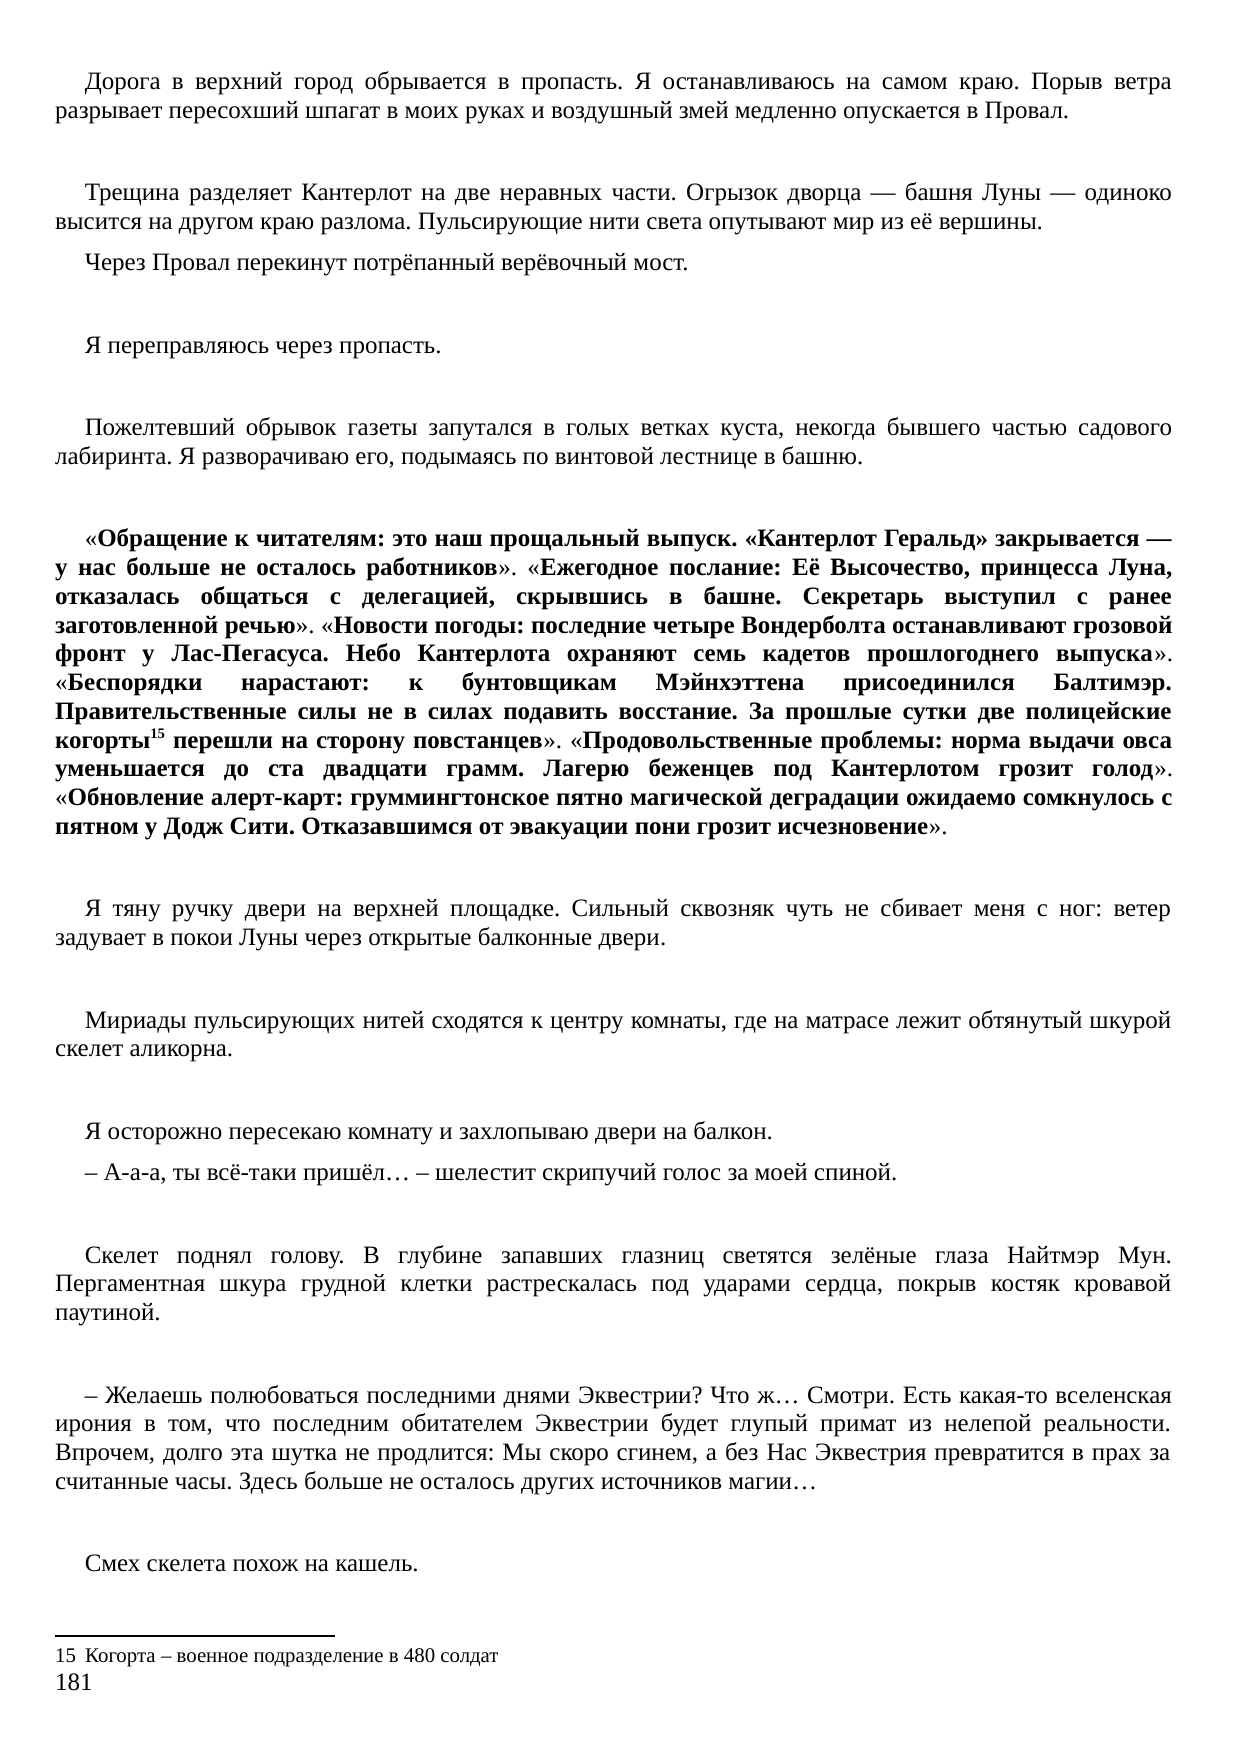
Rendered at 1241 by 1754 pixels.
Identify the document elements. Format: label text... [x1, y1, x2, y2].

text Через Провал перекинут потрёпанный верёвочный мост. [55, 247, 1173, 276]
text Я тяну ручку двери на верхней площадке. Сильный сквозняк чуть не сбивает меня с ног: ветер задувает в покои Луны через открытые балконные двери. [55, 893, 1173, 951]
text Мириады пульсирующих нитей сходятся к центру комнаты, где на матрасе лежит обтянутый шкурой скелет аликорна. [55, 1005, 1173, 1062]
text Смех скелета похож на кашель. [55, 1548, 1173, 1577]
text Я переправляюсь через пропасть. [55, 330, 1173, 358]
text Дорога в верхний город обрывается в пропасть. Я останавливаюсь на самом краю. Порыв ветра разрывает пересохший шпагат в моих руках и воздушный змей медленно опускается в Провал. [55, 66, 1173, 123]
text Я осторожно пересекаю комнату и захлопываю двери на балкон. [55, 1116, 1173, 1145]
text – Желаешь полюбоваться последними днями Эквестрии? Что ж… Смотри. Есть какая-то вселенская ирония в том, что последним обитателем Эквестрии будет глупый примат из нелепой реальности. Впрочем, долго эта шутка не продлится: Мы скоро сгинем, а без Нас Эквестрия превратится в прах за считанные часы. Здесь больше не осталось других источников магии… [55, 1380, 1173, 1495]
text Пожелтевший обрывок газеты запутался в голых ветках куста, некогда бывшего частью садового лабиринта. Я разворачиваю его, подымаясь по винтовой лестнице в башню. [55, 412, 1173, 470]
text Когорта – военное подразделение в 480 солдат [55, 1642, 1173, 1667]
text «Обращение к читателям: это наш прощальный выпуск. «Кантерлот Геральд» закрывается — у нас больше не осталось работников». «Ежегодное послание: Её Высочество, принцесса Луна, отказалась общаться с делегацией, скрывшись в башне. Секретарь выступил с ранее заготовленной речью». «Новости погоды: последние четыре Вондерболта останавливают грозовой фронт у Лас-Пегасуса. Небо Кантерлота охраняют семь кадетов прошлогоднего выпуска». «Беспорядки нарастают: к бунтовщикам Мэйнхэттена присоединился Балтимэр. Правительственные силы не в силах подавить восстание. За прошлые сутки две полицейские когорты перешли на сторону повстанцев». «Продовольственные проблемы: норма выдачи овса уменьшается до ста двадцати грамм. Лагерю беженцев под Кантерлотом грозит голод». «Обновление алерт-карт: груммингтонское пятно магической деградации ожидаемо сомкнулось с пятном у Додж Сити. Отказавшимся от эвакуации пони грозит исчезновение». [55, 523, 1173, 840]
text Трещина разделяет Кантерлот на две неравных части. Огрызок дворца — башня Луны — одиноко высится на другом краю разлома. Пульсирующие нити света опутывают мир из её вершины. [55, 177, 1173, 235]
text – А-а-а, ты всё-таки пришёл… – шелестит скрипучий голос за моей спиной. [55, 1157, 1173, 1186]
text Скелет поднял голову. В глубине запавших глазниц светятся зелёные глаза Найтмэр Мун. Пергаментная шкура грудной клетки растрескалась под ударами сердца, покрыв костяк кровавой паутиной. [55, 1240, 1173, 1326]
